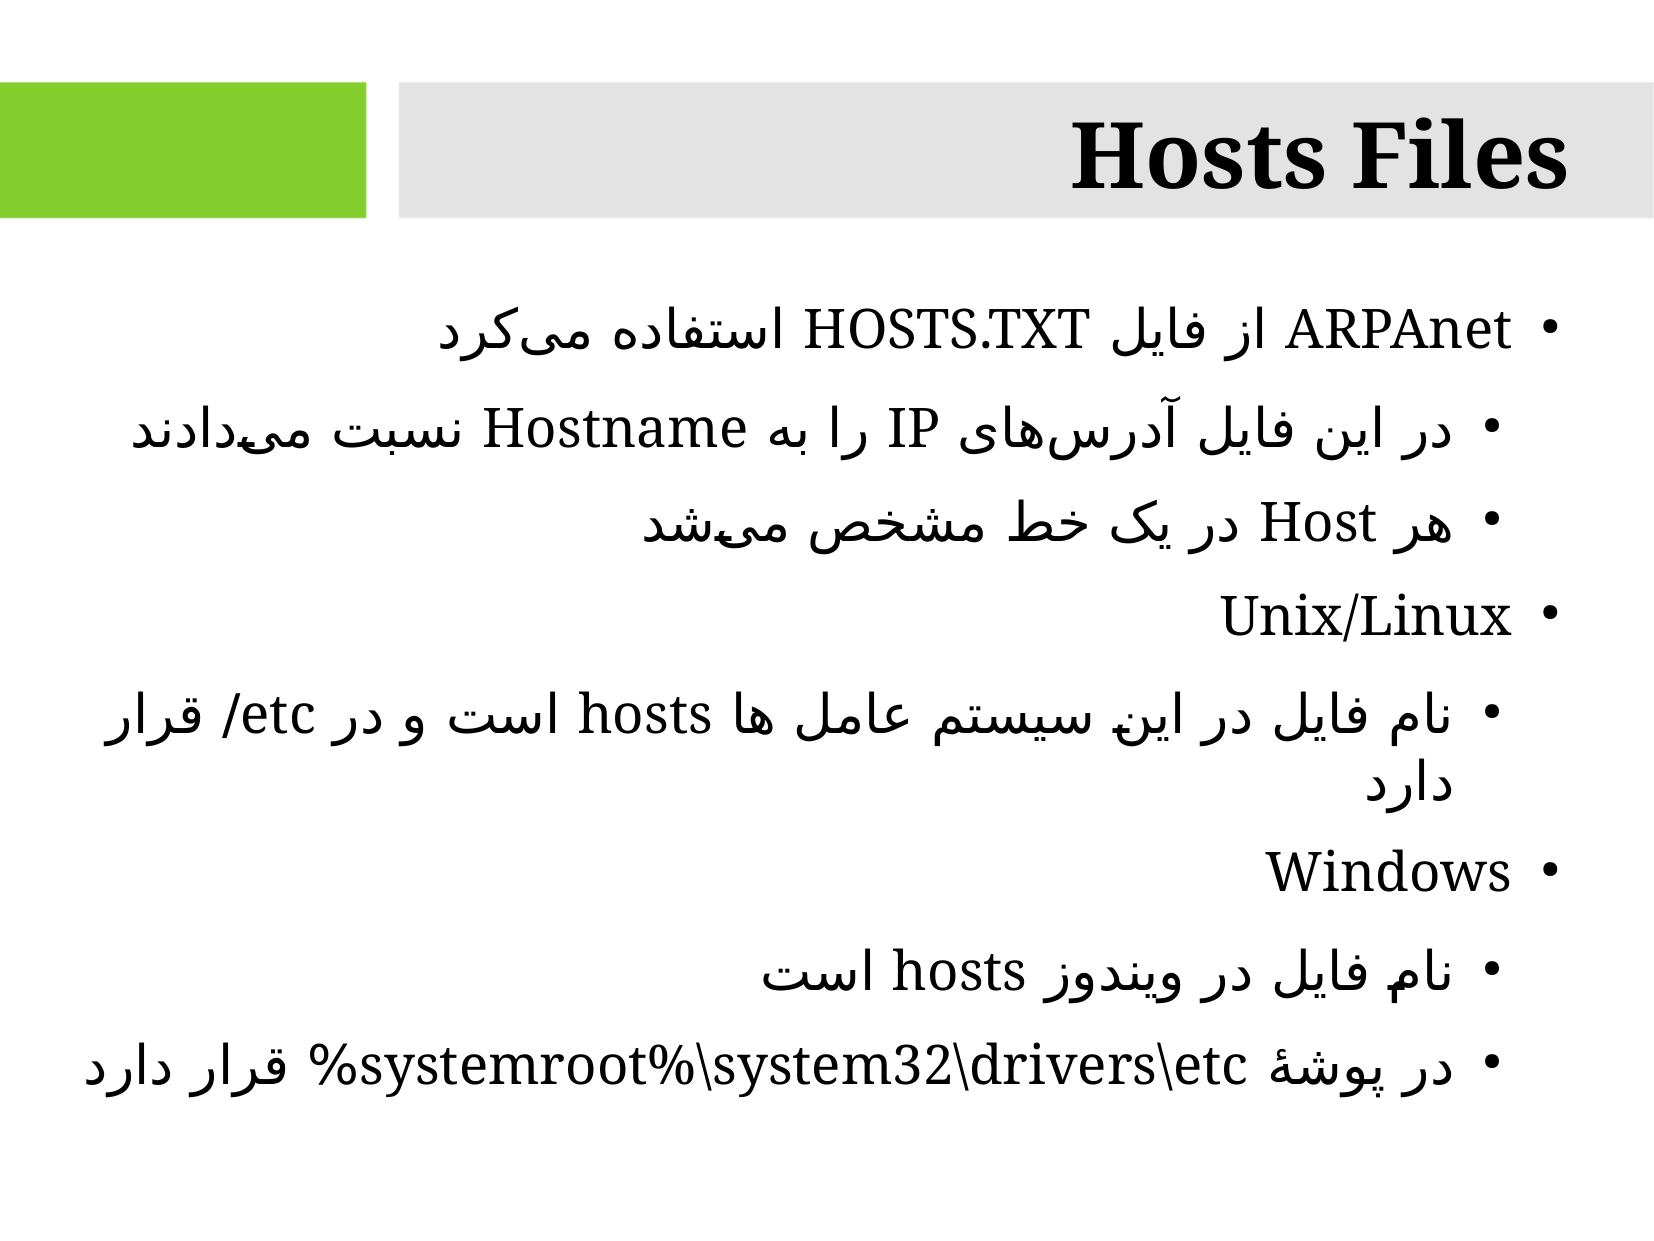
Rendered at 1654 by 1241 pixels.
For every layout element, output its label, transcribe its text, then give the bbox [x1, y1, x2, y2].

title Hosts Files [82, 49, 1571, 257]
picture [0, 0, 1654, 1241]
list ARPAnet از فایل HOSTS.TXT استفاده می‌کرد در این فایل آدرس‌های IP را به Hostname نسبت می‌دادند هر Host در یک خط مشخص می‌شد Unix/Linux نام فایل در این سیستم عامل ها hosts است و در etc/ قرار دارد Windows نام فایل در ویندوز hosts است در پوشهٔ systemroot%\system32\drivers\etc% قرار دارد [82, 290, 1571, 1182]
